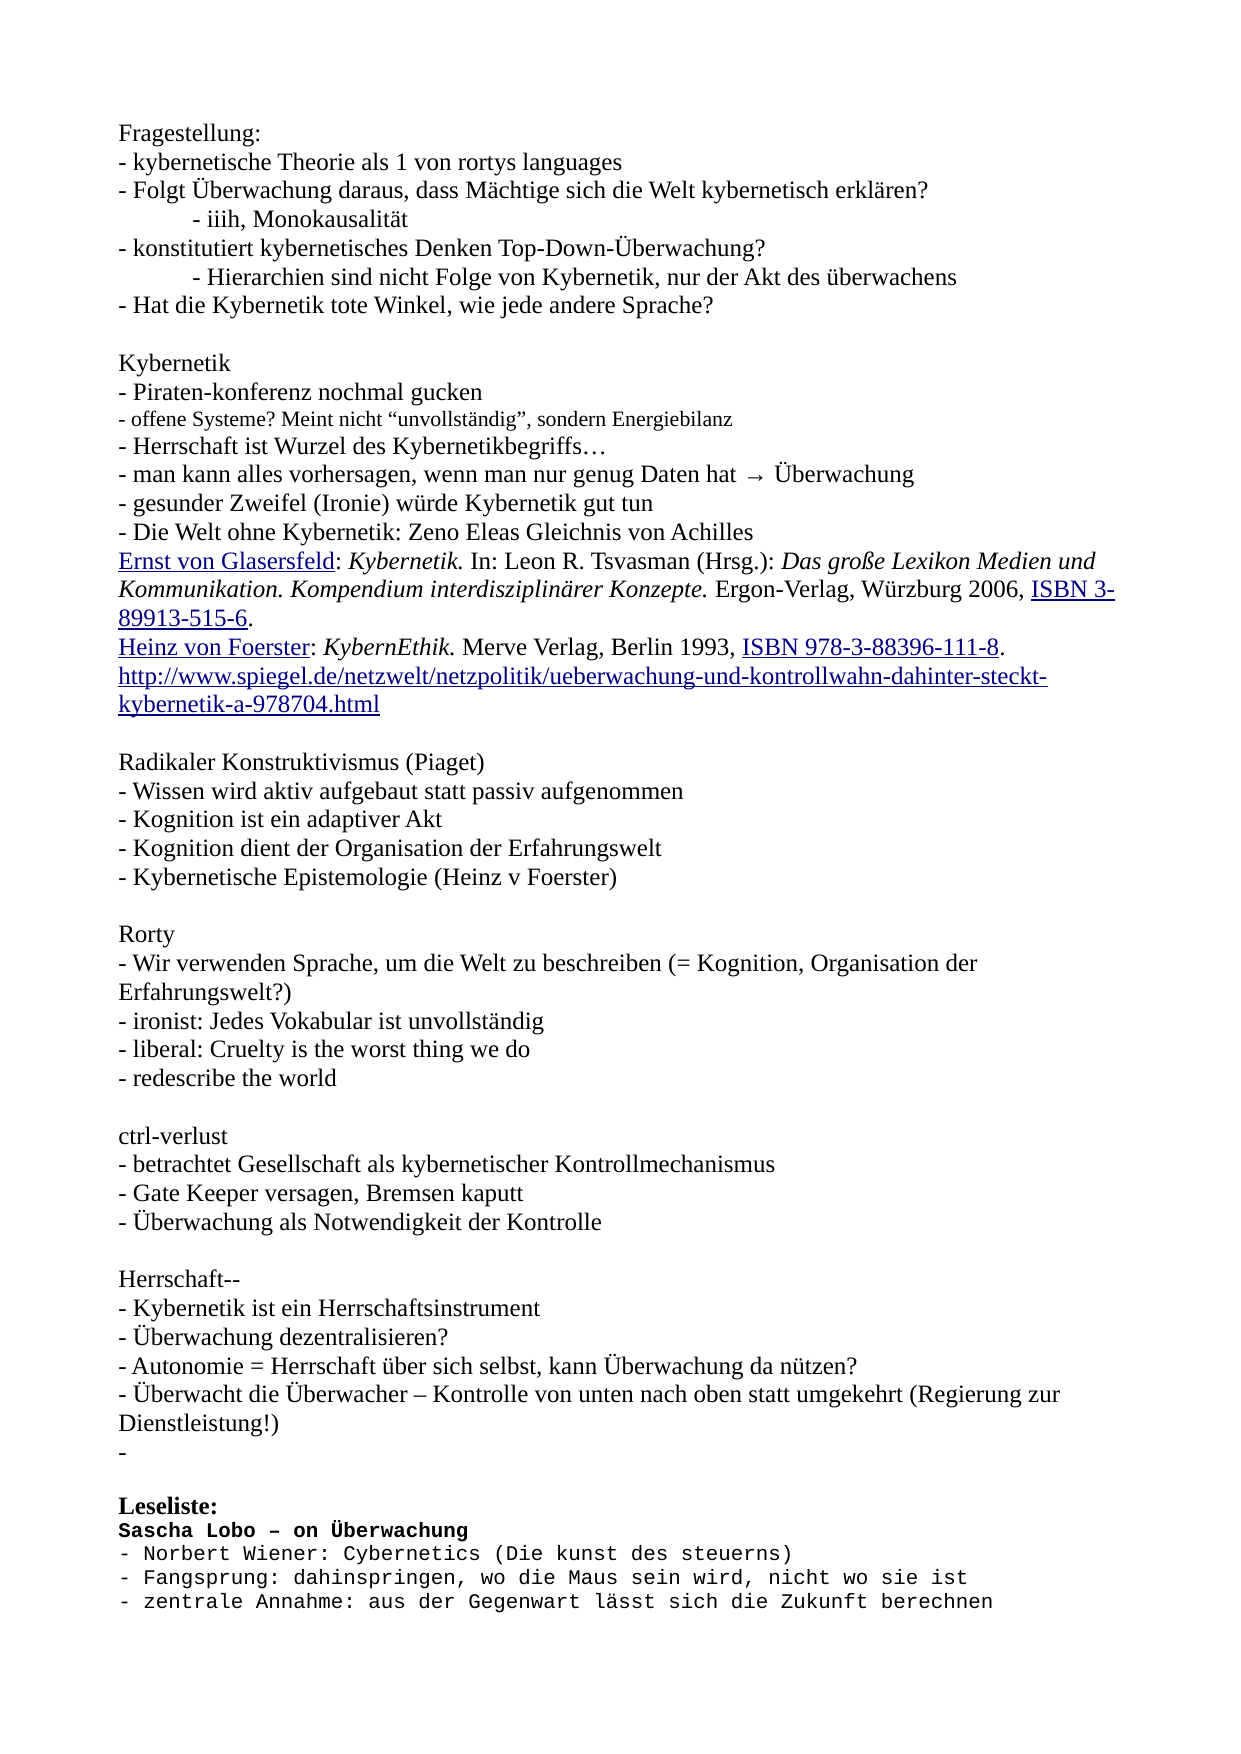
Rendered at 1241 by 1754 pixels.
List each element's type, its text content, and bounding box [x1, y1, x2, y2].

text - Kognition dient der Organisation der Erfahrungswelt [118, 833, 1122, 862]
text - Wir verwenden Sprache, um die Welt zu beschreiben (= Kognition, Organisation der Erfahrungswelt?) [118, 948, 1122, 1006]
text - Hierarchien sind nicht Folge von Kybernetik, nur der Akt des überwachens [118, 262, 1122, 291]
text - [118, 1437, 1122, 1466]
text - redescribe the world [118, 1063, 1122, 1092]
text Sascha Lobo – on Überwachung [118, 1520, 1122, 1543]
text - Piraten-konferenz nochmal gucken [118, 377, 1122, 406]
text - betrachtet Gesellschaft als kybernetischer Kontrollmechanismus [118, 1149, 1122, 1178]
text - Folgt Überwachung daraus, dass Mächtige sich die Welt kybernetisch erklären? [118, 176, 1122, 204]
text - ironist: Jedes Vokabular ist unvollständig [118, 1006, 1122, 1034]
text - Fangsprung: dahinspringen, wo die Maus sein wird, nicht wo sie ist [118, 1567, 1122, 1591]
text Radikaler Konstruktivismus (Piaget) [118, 747, 1122, 776]
text - gesunder Zweifel (Ironie) würde Kybernetik gut tun [118, 488, 1122, 517]
text Heinz von Foerster: KybernEthik. Merve Verlag, Berlin 1993, ISBN 978-3-88396-111-8. [118, 632, 1122, 661]
text - kybernetische Theorie als 1 von rortys languages [118, 147, 1122, 176]
text - iiih, Monokausalität [118, 204, 1122, 233]
text - Kognition ist ein adaptiver Akt [118, 804, 1122, 833]
text http://www.spiegel.de/netzwelt/netzpolitik/ueberwachung-und-kontrollwahn-dahinter-steckt-kybernetik-a-978704.html [118, 661, 1122, 718]
text Fragestellung: [118, 118, 1122, 147]
text - konstitutiert kybernetisches Denken Top-Down-Überwachung? [118, 233, 1122, 262]
text - Überwachung dezentralisieren? [118, 1322, 1122, 1351]
text - Wissen wird aktiv aufgebaut statt passiv aufgenommen [118, 776, 1122, 804]
text - Kybernetik ist ein Herrschaftsinstrument [118, 1293, 1122, 1322]
text - Autonomie = Herrschaft über sich selbst, kann Überwachung da nützen? [118, 1351, 1122, 1379]
text ctrl-verlust [118, 1121, 1122, 1149]
text - Hat die Kybernetik tote Winkel, wie jede andere Sprache? [118, 291, 1122, 319]
text - offene Systeme? Meint nicht “unvollständig”, sondern Energiebilanz [118, 406, 1122, 431]
text - man kann alles vorhersagen, wenn man nur genug Daten hat → Überwachung [118, 459, 1122, 488]
text - Kybernetische Epistemologie (Heinz v Foerster) [118, 862, 1122, 891]
text - Gate Keeper versagen, Bremsen kaputt [118, 1178, 1122, 1207]
text - liberal: Cruelty is the worst thing we do [118, 1034, 1122, 1063]
text - Überwachung als Notwendigkeit der Kontrolle [118, 1207, 1122, 1236]
text - Herrschaft ist Wurzel des Kybernetikbegriffs… [118, 431, 1122, 459]
text - Norbert Wiener: Cybernetics (Die kunst des steuerns) [118, 1543, 1122, 1567]
text Ernst von Glasersfeld: Kybernetik. In: Leon R. Tsvasman (Hrsg.): Das große Lexikon Medien und Kommunikation. Kompendium interdisziplinärer Konzepte. Ergon-Verlag, Würzburg 2006, ISBN 3-89913-515-6. [118, 546, 1122, 632]
text - Die Welt ohne Kybernetik: Zeno Eleas Gleichnis von Achilles [118, 517, 1122, 546]
text - zentrale Annahme: aus der Gegenwart lässt sich die Zukunft berechnen [118, 1591, 1122, 1614]
text Kybernetik [118, 348, 1122, 377]
text Herrschaft-- [118, 1264, 1122, 1293]
text Leseliste: [118, 1491, 1122, 1520]
text - Überwacht die Überwacher – Kontrolle von unten nach oben statt umgekehrt (Regierung zur Dienstleistung!) [118, 1379, 1122, 1437]
text Rorty [118, 919, 1122, 948]
